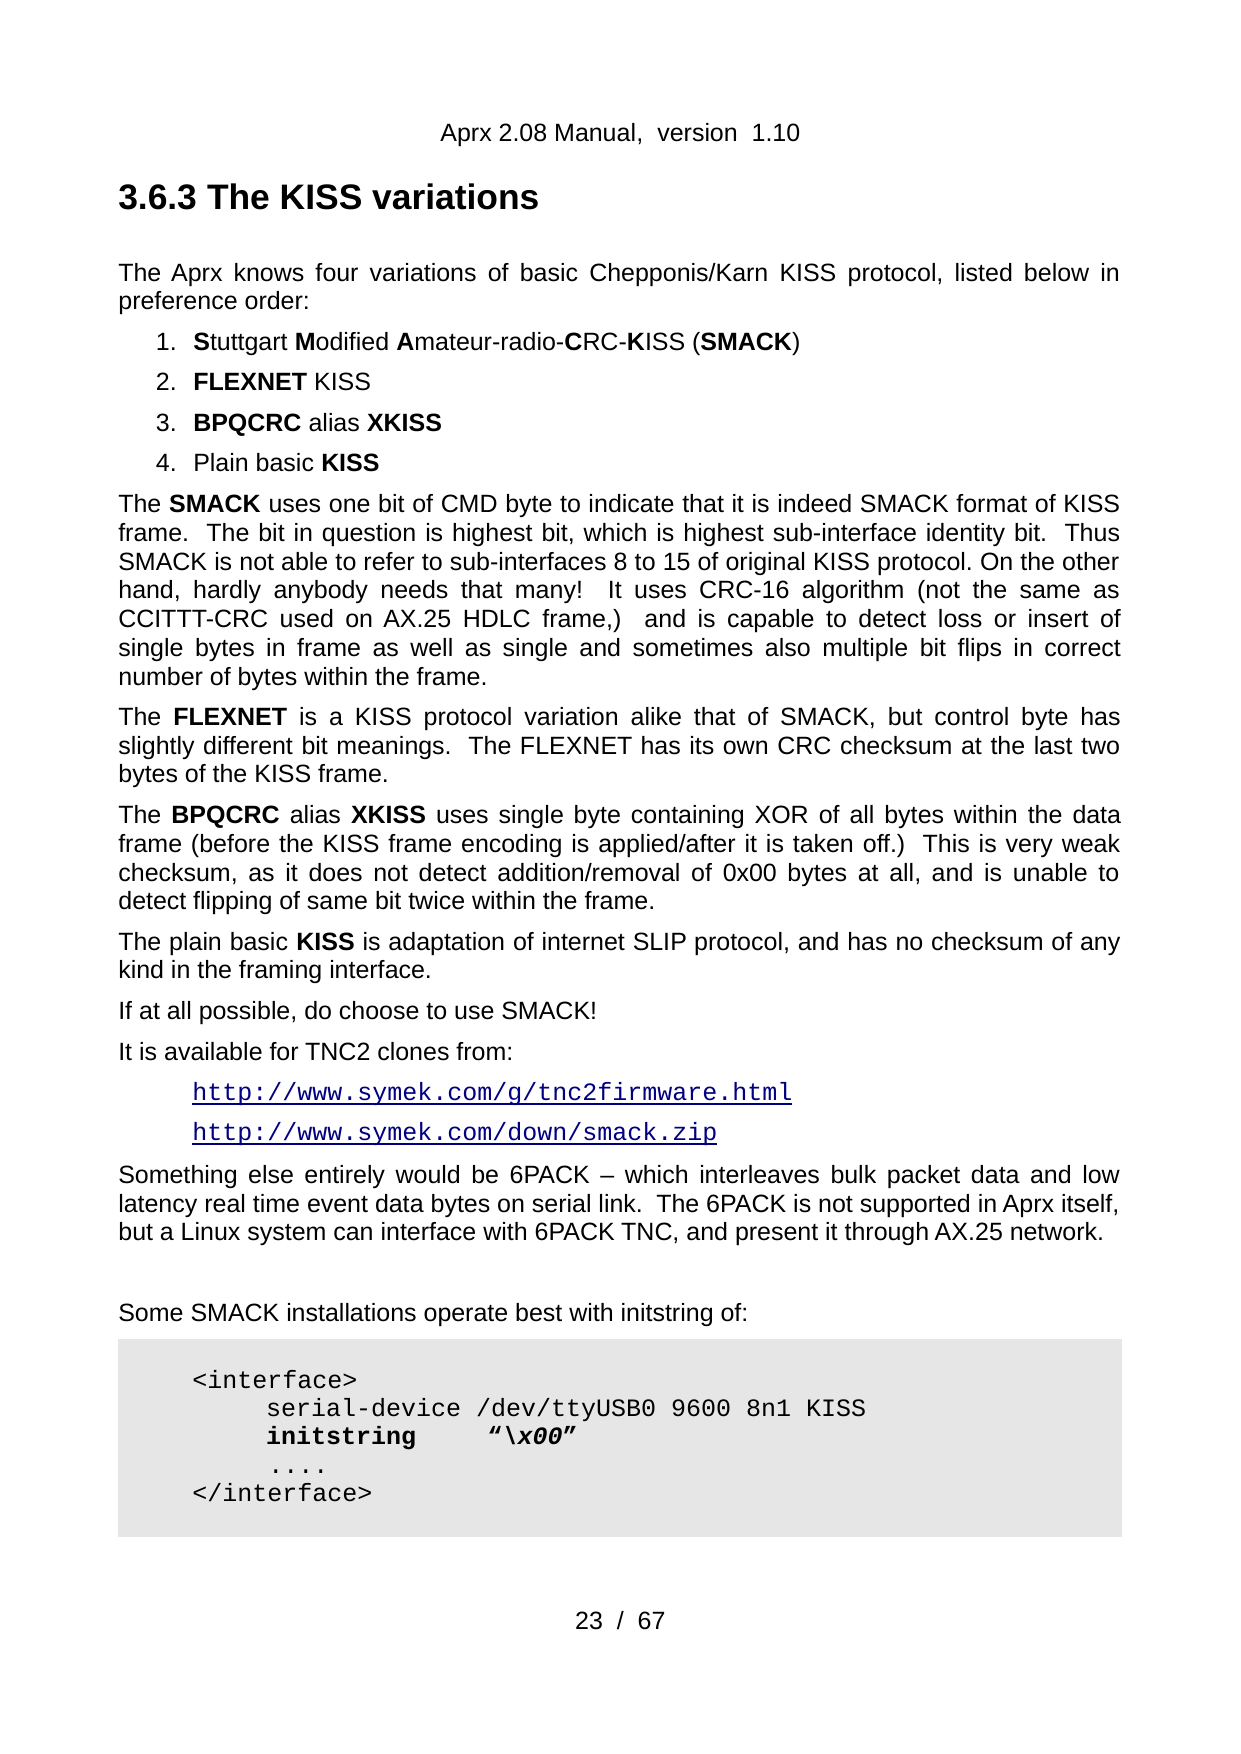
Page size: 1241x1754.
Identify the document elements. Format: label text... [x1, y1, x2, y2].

list Stuttgart Modified Amateur-radio-CRC-KISS (SMACK) [156, 327, 1122, 356]
list FLEXNET KISS [156, 367, 1122, 396]
list BPQCRC alias XKISS [156, 408, 1122, 437]
text Something else entirely would be 6PACK – which interleaves bulk packet data and low latency real time event data bytes on serial link. The 6PACK is not supported in Aprx itself, but a Linux system can interface with 6PACK TNC, and present it through AX.25 network. [118, 1160, 1122, 1246]
text serial-device /dev/ttyUSB0 9600 8n1 KISS initstring “\x00” .... [118, 1396, 1122, 1481]
text The Aprx knows four variations of basic Chepponis/Karn KISS protocol, listed below in preference order: [118, 258, 1122, 315]
list Plain basic KISS [156, 448, 1122, 477]
text http://www.symek.com/g/tnc2firmware.html [118, 1077, 1122, 1108]
text Some SMACK installations operate best with initstring of: [118, 1298, 1122, 1327]
text <interface> [118, 1367, 1122, 1396]
text The plain basic KISS is adaptation of internet SLIP protocol, and has no checksum of any kind in the framing interface. [118, 927, 1122, 984]
text If at all possible, do choose to use SMACK! [118, 996, 1122, 1025]
text The BPQCRC alias XKISS uses single byte containing XOR of all bytes within the data frame (before the KISS frame encoding is applied/after it is taken off.) This is very weak checksum, as it does not detect addition/removal of 0x00 bytes at all, and is unable to detect flipping of same bit twice within the frame. [118, 800, 1122, 915]
text It is available for TNC2 clones from: [118, 1037, 1122, 1065]
subtitle The KISS variations [118, 176, 1122, 217]
text The FLEXNET is a KISS protocol variation alike that of SMACK, but control byte has slightly different bit meanings. The FLEXNET has its own CRC checksum at the last two bytes of the KISS frame. [118, 702, 1122, 788]
text </interface> [118, 1481, 1122, 1509]
text http://www.symek.com/down/smack.zip [192, 1120, 1122, 1148]
text The SMACK uses one bit of CMD byte to indicate that it is indeed SMACK format of KISS frame. The bit in question is highest bit, which is highest sub-interface identity bit. Thus SMACK is not able to refer to sub-interfaces 8 to 15 of original KISS protocol. On the other hand, hardly anybody needs that many! It uses CRC-16 algorithm (not the same as CCITTT-CRC used on AX.25 HDLC frame,) and is capable to detect loss or insert of single bytes in frame as well as single and sometimes also multiple bit flips in correct number of bytes within the frame. [118, 489, 1122, 690]
